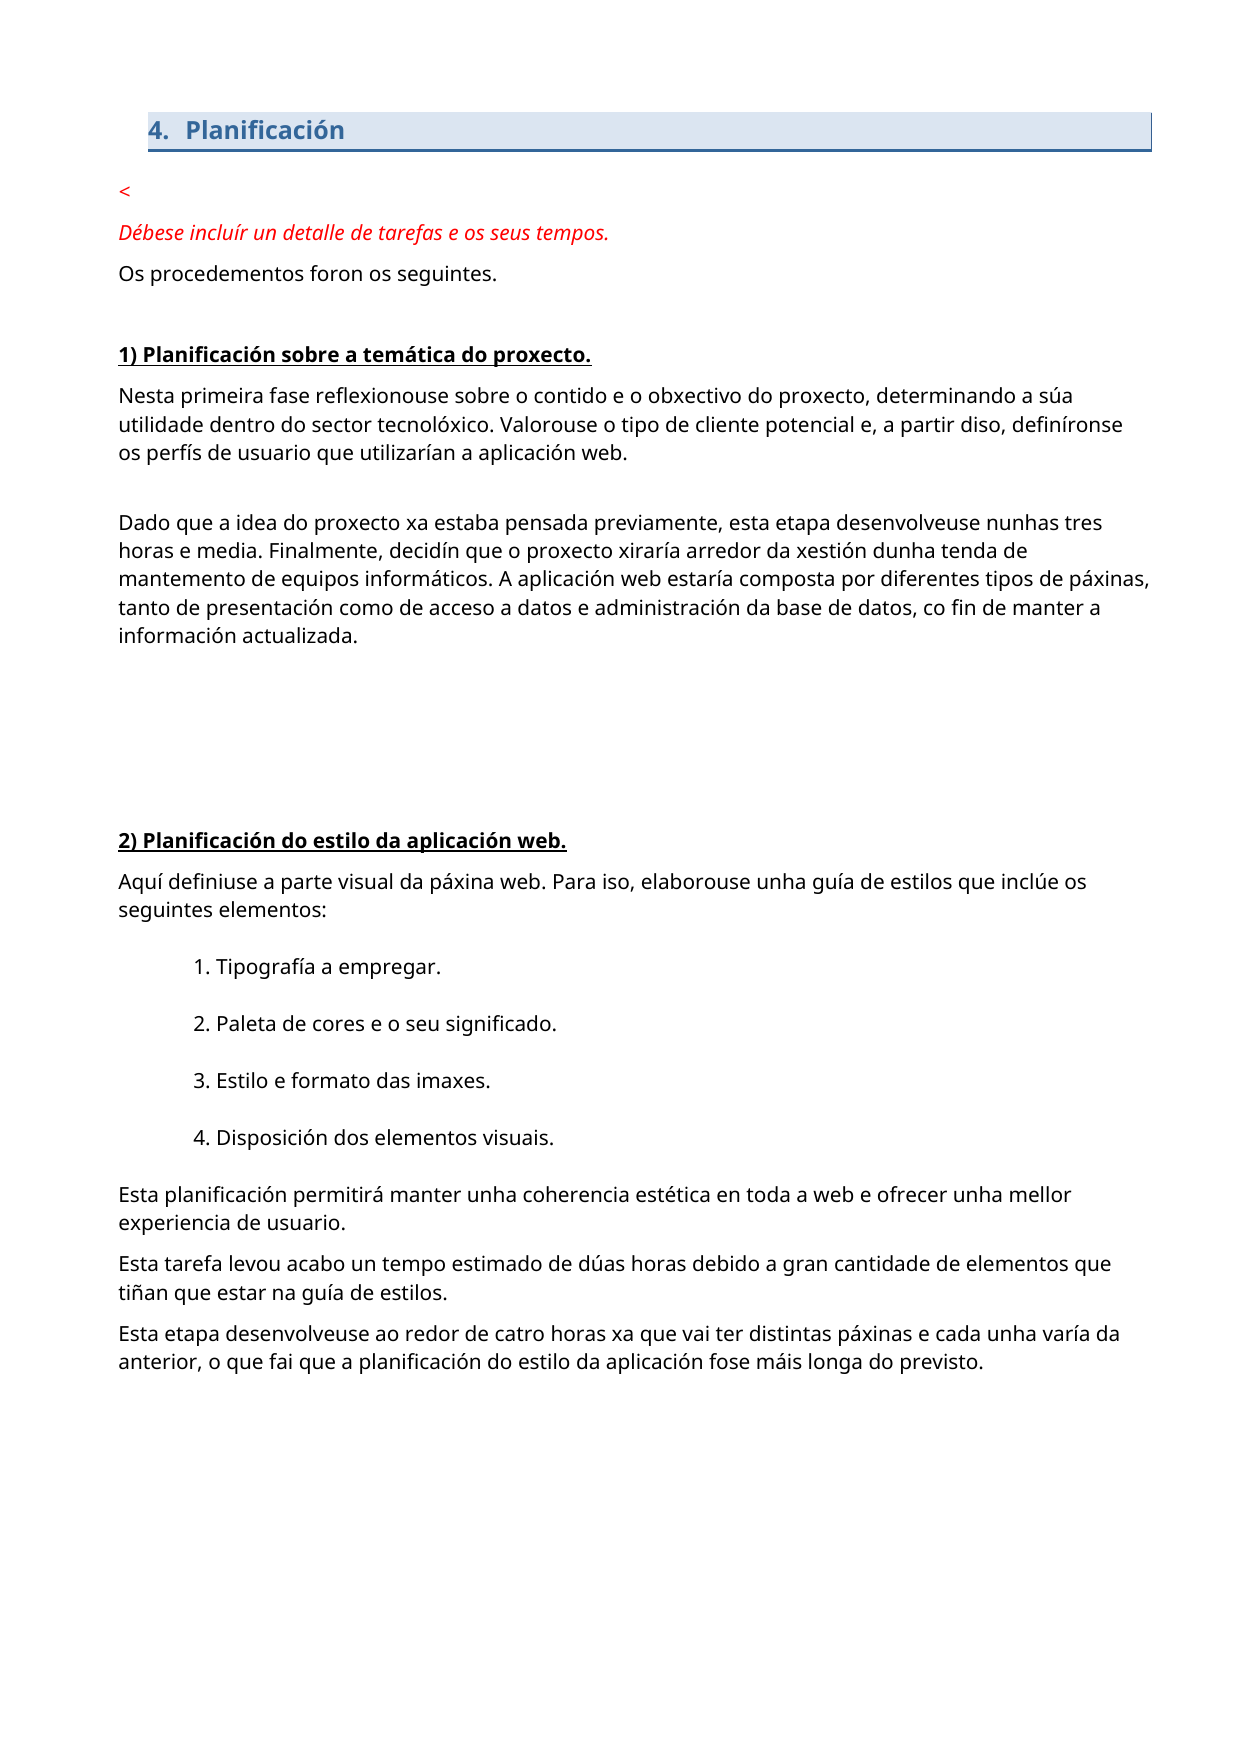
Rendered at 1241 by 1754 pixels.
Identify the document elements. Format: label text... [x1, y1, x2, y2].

text Dado que a idea do proxecto xa estaba pensada previamente, esta etapa desenvolveuse nunhas tres horas e media. Finalmente, decidín que o proxecto xiraría arredor da xestión dunha tenda de mantemento de equipos informáticos. A aplicación web estaría composta por diferentes tipos de páxinas, tanto de presentación como de acceso a datos e administración da base de datos, co fin de manter a información actualizada. [118, 479, 1152, 650]
text Nesta primeira fase reflexionouse sobre o contido e o obxectivo do proxecto, determinando a súa utilidade dentro do sector tecnolóxico. Valorouse o tipo de cliente potencial e, a partir diso, definíronse os perfís de usuario que utilizarían a aplicación web. [118, 381, 1152, 467]
text 2) Planificación do estilo da aplicación web. [118, 826, 1152, 854]
text Os procedementos foron os seguintes. [118, 259, 1152, 287]
text Débese incluír un detalle de tarefas e os seus tempos. [118, 218, 1152, 246]
text 1) Planificación sobre a temática do proxecto. [118, 341, 1152, 369]
text Esta etapa desenvolveuse ao redor de catro horas xa que vai ter distintas páxinas e cada unha varía da anterior, o que fai que a planificación do estilo da aplicación fose máis longa do previsto. [118, 1319, 1152, 1376]
text < [118, 177, 1152, 205]
text Aquí definiuse a parte visual da páxina web. Para iso, elaborouse unha guía de estilos que inclúe os seguintes elementos: 1. Tipografía a empregar. 2. Paleta de cores e o seu significado. 3. Estilo e formato das imaxes. 4. Disposición dos elementos visuais. Esta planificación permitirá manter unha coherencia estética en toda a web e ofrecer unha mellor experiencia de usuario. [118, 867, 1152, 1237]
text Esta tarefa levou acabo un tempo estimado de dúas horas debido a gran cantidade de elementos que tiñan que estar na guía de estilos. [118, 1249, 1152, 1306]
subtitle Planificación [148, 112, 1151, 149]
